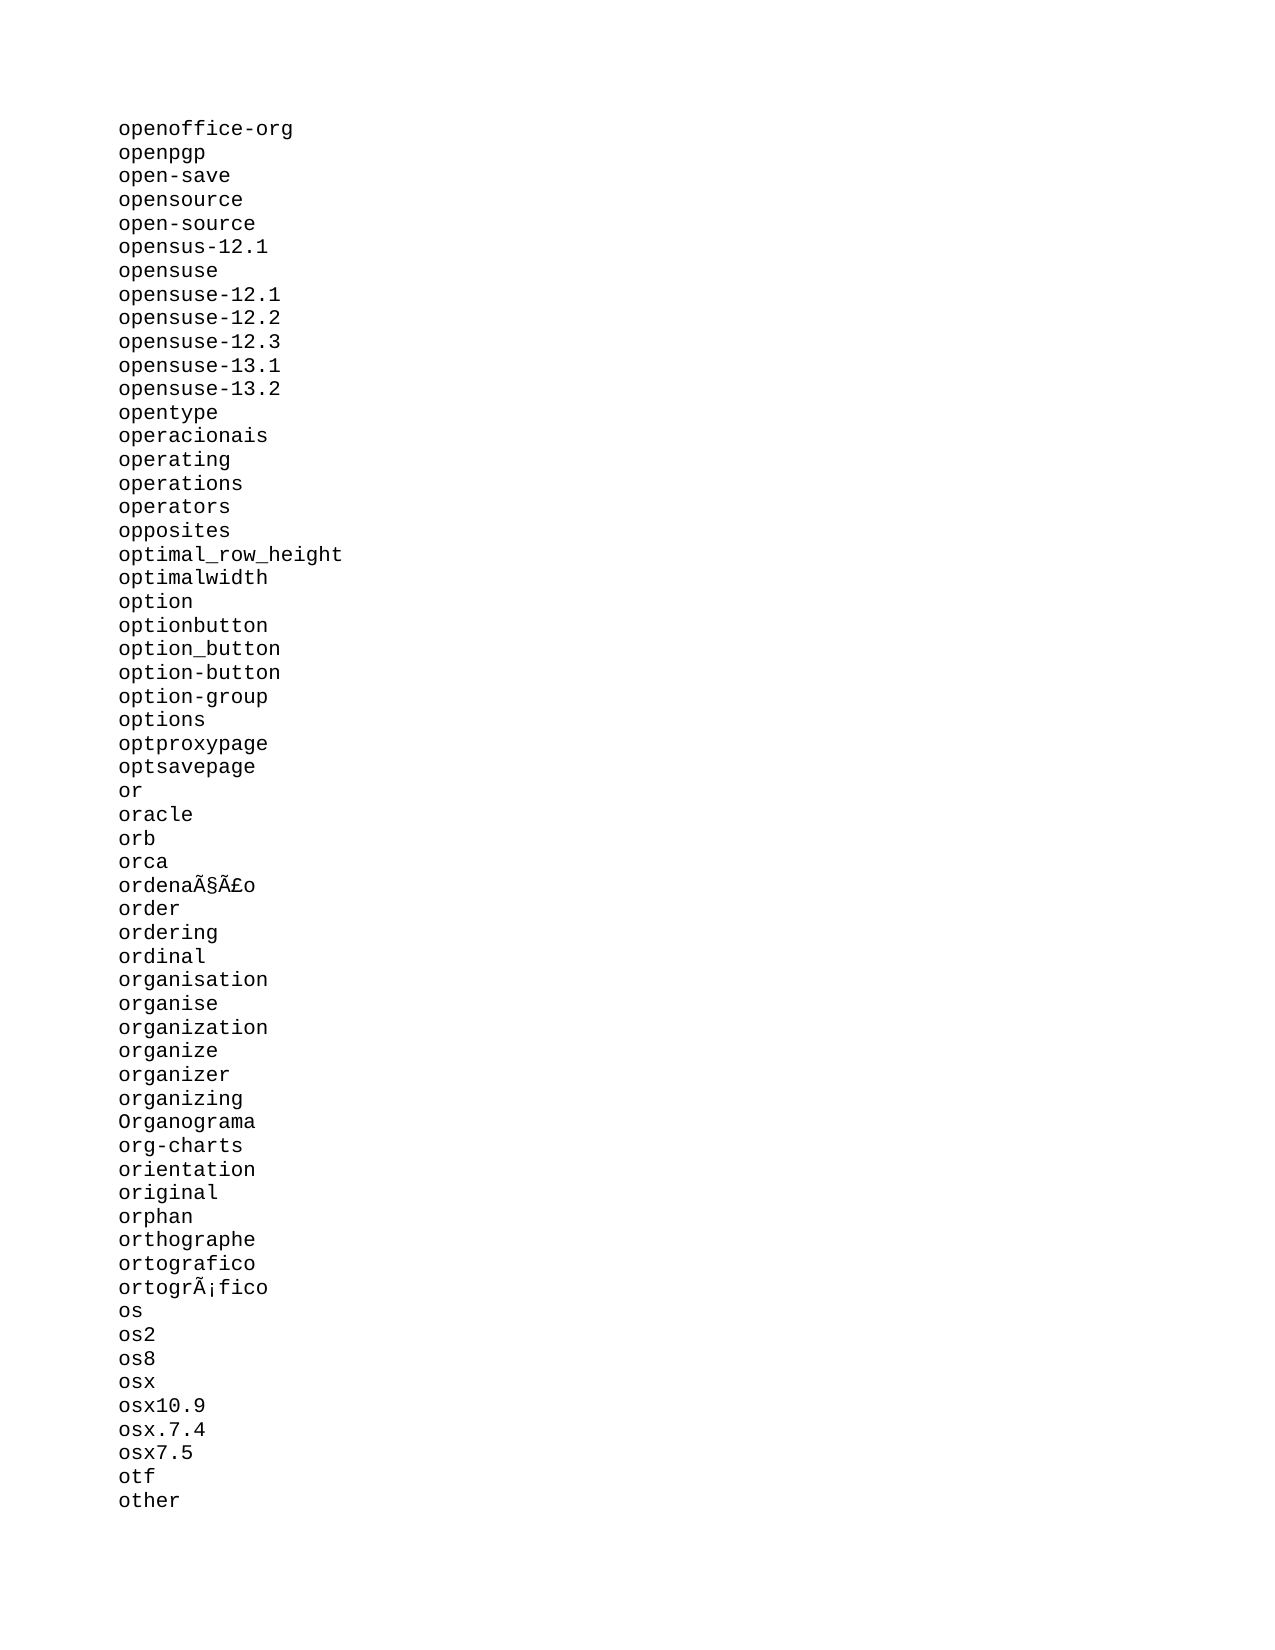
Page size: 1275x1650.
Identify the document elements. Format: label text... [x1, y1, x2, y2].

text opensuse-13.2 [118, 378, 1157, 402]
text oracle [118, 804, 1157, 827]
text os2 [118, 1324, 1157, 1348]
text organisation [118, 969, 1157, 993]
text orthographe [118, 1229, 1157, 1253]
text organizer [118, 1064, 1157, 1088]
text operations [118, 473, 1157, 496]
text other [118, 1489, 1157, 1513]
text optproxypage [118, 733, 1157, 757]
text ortografico [118, 1253, 1157, 1277]
text organization [118, 1017, 1157, 1040]
text opensuse-12.2 [118, 307, 1157, 331]
text otf [118, 1466, 1157, 1489]
text org-charts [118, 1135, 1157, 1158]
text organize [118, 1040, 1157, 1064]
text ordering [118, 922, 1157, 946]
text os [118, 1300, 1157, 1324]
text openpgp [118, 142, 1157, 165]
text option_button [118, 638, 1157, 662]
text opensuse-12.3 [118, 331, 1157, 354]
text or [118, 780, 1157, 804]
text opensource [118, 189, 1157, 213]
text opensus-12.1 [118, 236, 1157, 260]
text organizing [118, 1088, 1157, 1111]
text orphan [118, 1206, 1157, 1229]
text operating [118, 449, 1157, 473]
text option [118, 591, 1157, 615]
text osx7.5 [118, 1442, 1157, 1466]
text original [118, 1182, 1157, 1206]
text optsavepage [118, 757, 1157, 780]
text openoffice-org [118, 118, 1157, 142]
text orb [118, 827, 1157, 851]
text optimal_row_height [118, 544, 1157, 567]
text options [118, 709, 1157, 733]
text order [118, 898, 1157, 922]
text organise [118, 993, 1157, 1017]
text open-source [118, 213, 1157, 236]
text os8 [118, 1348, 1157, 1371]
text ortogrÃ¡fico [118, 1277, 1157, 1300]
text opensuse-12.1 [118, 284, 1157, 307]
text osx10.9 [118, 1395, 1157, 1419]
text orientation [118, 1158, 1157, 1182]
text opentype [118, 402, 1157, 426]
text ordenaÃ§Ã£o [118, 875, 1157, 898]
text opensuse-13.1 [118, 354, 1157, 378]
text opensuse [118, 260, 1157, 284]
text optimalwidth [118, 567, 1157, 591]
text orca [118, 851, 1157, 875]
text operacionais [118, 426, 1157, 449]
text open-save [118, 165, 1157, 189]
text opposites [118, 520, 1157, 544]
text osx.7.4 [118, 1419, 1157, 1442]
text optionbutton [118, 615, 1157, 638]
text option-group [118, 686, 1157, 709]
text ordinal [118, 946, 1157, 969]
text osx [118, 1371, 1157, 1395]
text Organograma [118, 1111, 1157, 1135]
text option-button [118, 662, 1157, 686]
text operators [118, 496, 1157, 520]
